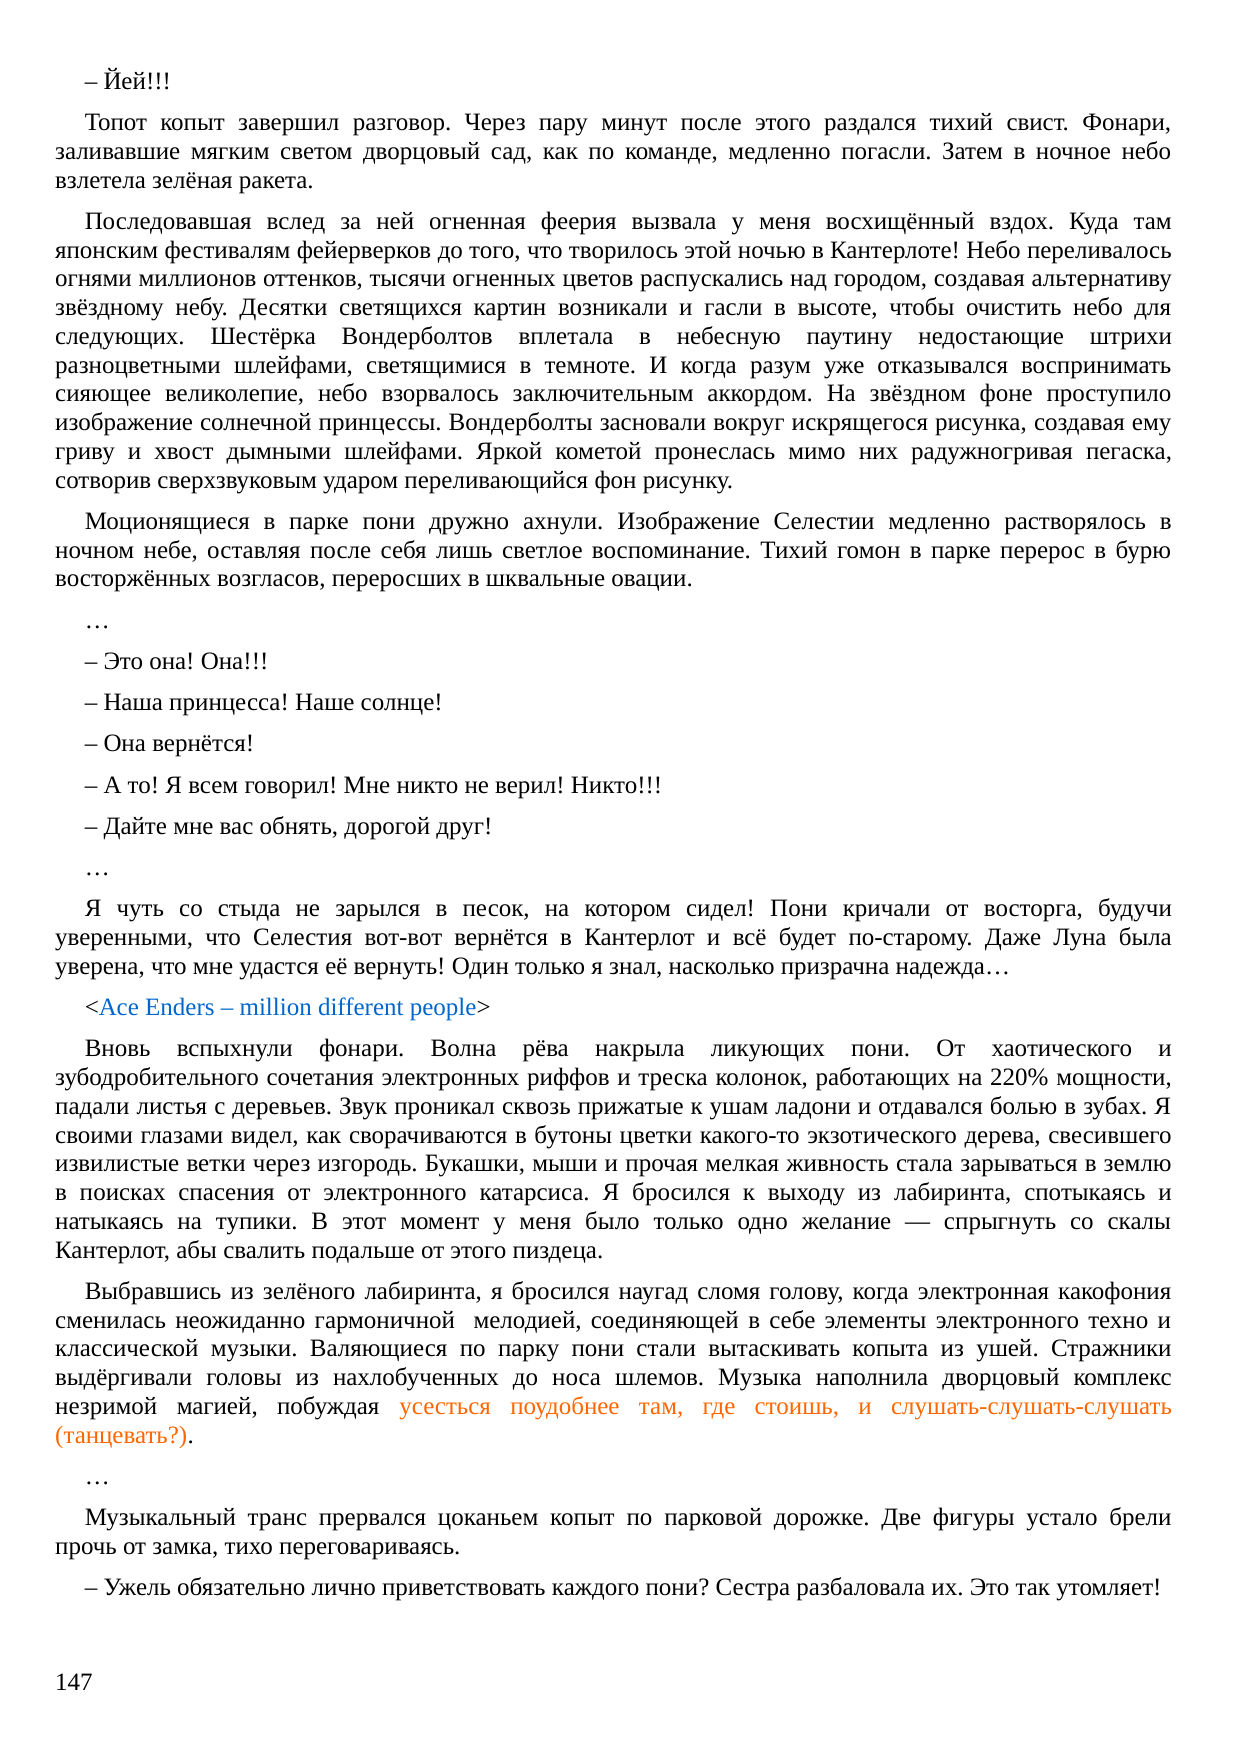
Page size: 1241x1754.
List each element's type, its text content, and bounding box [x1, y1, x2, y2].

text – Это она! Она!!! [55, 646, 1173, 675]
text – Наша принцесса! Наше солнце! [55, 687, 1173, 716]
text – Дайте мне вас обнять, дорогой друг! [55, 811, 1173, 840]
text … [55, 605, 1173, 633]
text – Она вернётся! [55, 728, 1173, 757]
text Музыкальный транс прервался цоканьем копыт по парковой дорожке. Две фигуры устало брели прочь от замка, тихо переговариваясь. [55, 1502, 1173, 1560]
text Моционящиеся в парке пони дружно ахнули. Изображение Селестии медленно растворялось в ночном небе, оставляя после себя лишь светлое воспоминание. Тихий гомон в парке перерос в бурю восторжённых возгласов, переросших в шквальные овации. [55, 506, 1173, 592]
text Я чуть со стыда не зарылся в песок, на котором сидел! Пони кричали от восторга, будучи уверенными, что Селестия вот-вот вернётся в Кантерлот и всё будет по-старому. Даже Луна была уверена, что мне удастся её вернуть! Один только я знал, насколько призрачна надежда… [55, 893, 1173, 980]
text … [55, 852, 1173, 881]
text – Йей!!! [55, 66, 1173, 95]
text <Ace Enders – million different people> [55, 992, 1173, 1021]
text Выбравшись из зелёного лабиринта, я бросился наугад сломя голову, когда электронная какофония сменилась неожиданно гармоничной мелодией, соединяющей в себе элементы электронного техно и классической музыки. Валяющиеся по парку пони стали вытаскивать копыта из ушей. Стражники выдёргивали головы из нахлобученных до носа шлемов. Музыка наполнила дворцовый комплекс незримой магией, побуждая усесться поудобнее там, где стоишь, и слушать-слушать-слушать (танцевать?). [55, 1276, 1173, 1448]
text … [55, 1461, 1173, 1490]
text – Ужель обязательно лично приветствовать каждого пони? Сестра разбаловала их. Это так утомляет! [55, 1572, 1173, 1601]
text Вновь вспыхнули фонари. Волна рёва накрыла ликующих пони. От хаотического и зубодробительного сочетания электронных риффов и треска колонок, работающих на 220% мощности, падали листья с деревьев. Звук проникал сквозь прижатые к ушам ладони и отдавался болью в зубах. Я своими глазами видел, как сворачиваются в бутоны цветки какого-то экзотического дерева, свесившего извилистые ветки через изгородь. Букашки, мыши и прочая мелкая живность стала зарываться в землю в поисках спасения от электронного катарсиса. Я бросился к выходу из лабиринта, спотыкаясь и натыкаясь на тупики. В этот момент у меня было только одно желание — спрыгнуть со скалы Кантерлот, абы свалить подальше от этого пиздеца. [55, 1033, 1173, 1263]
text Последовавшая вслед за ней огненная феерия вызвала у меня восхищённый вздох. Куда там японским фестивалям фейерверков до того, что творилось этой ночью в Кантерлоте! Небо переливалось огнями миллионов оттенков, тысячи огненных цветов распускались над городом, создавая альтернативу звёздному небу. Десятки светящихся картин возникали и гасли в высоте, чтобы очистить небо для следующих. Шестёрка Вондерболтов вплетала в небесную паутину недостающие штрихи разноцветными шлейфами, светящимися в темноте. И когда разум уже отказывался воспринимать сияющее великолепие, небо взорвалось заключительным аккордом. На звёздном фоне проступило изображение солнечной принцессы. Вондерболты засновали вокруг искрящегося рисунка, создавая ему гриву и хвост дымными шлейфами. Яркой кометой пронеслась мимо них радужногривая пегаска, сотворив сверхзвуковым ударом переливающийся фон рисунку. [55, 206, 1173, 493]
text Топот копыт завершил разговор. Через пару минут после этого раздался тихий свист. Фонари, заливавшие мягким светом дворцовый сад, как по команде, медленно погасли. Затем в ночное небо взлетела зелёная ракета. [55, 107, 1173, 193]
text – А то! Я всем говорил! Мне никто не верил! Никто!!! [55, 770, 1173, 798]
